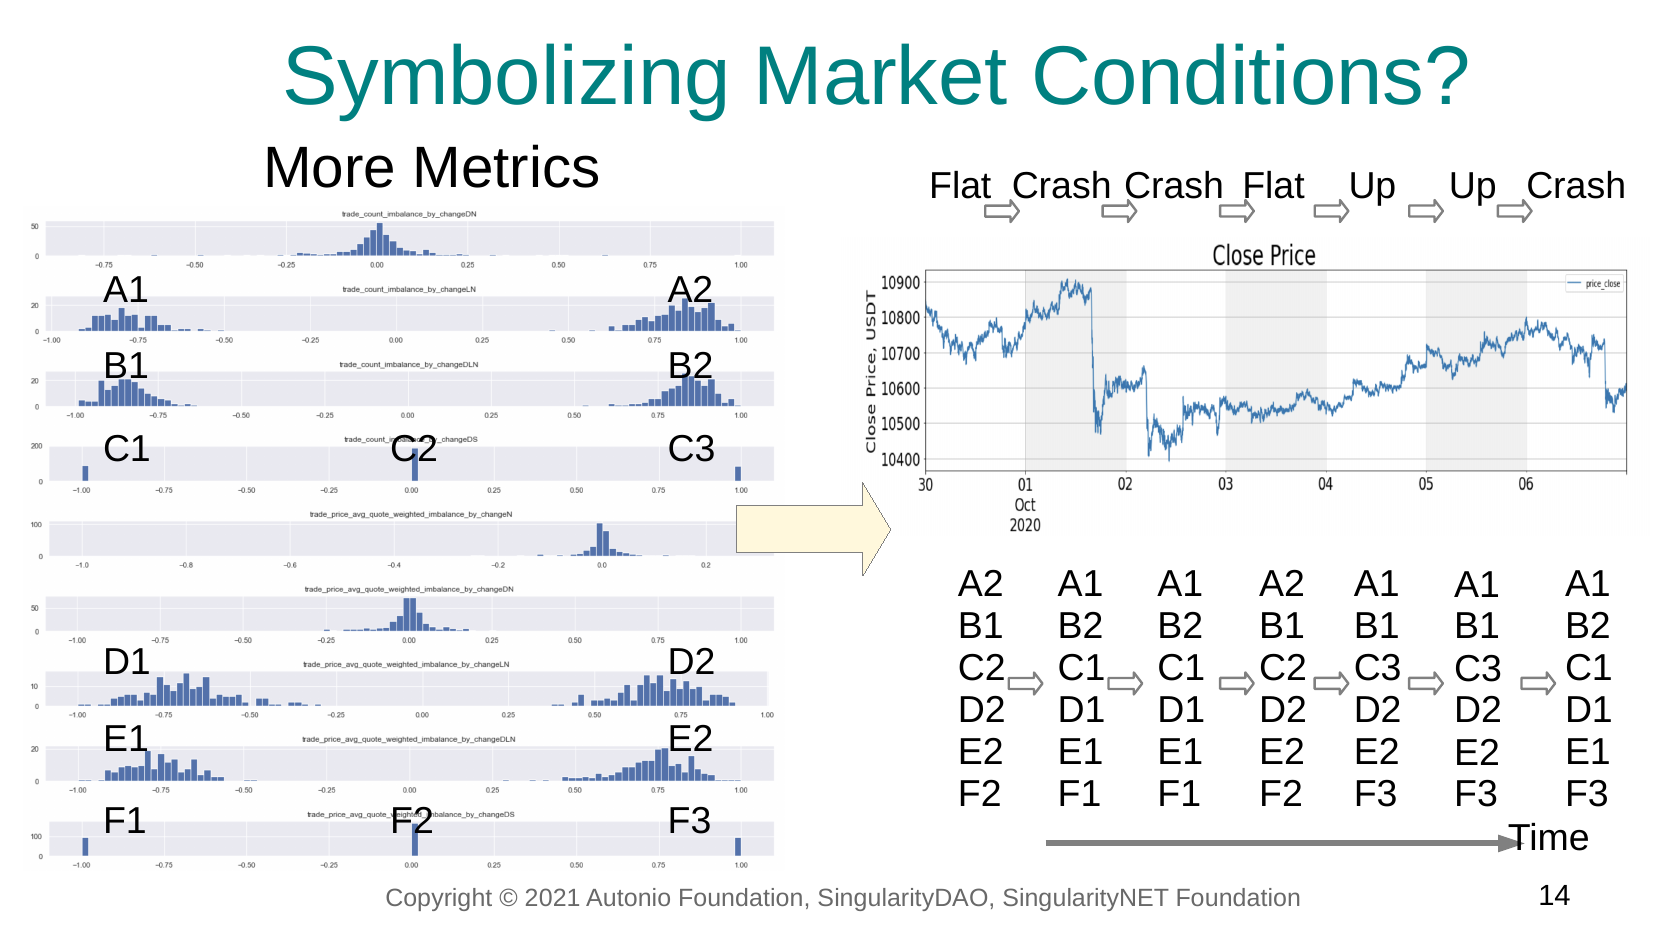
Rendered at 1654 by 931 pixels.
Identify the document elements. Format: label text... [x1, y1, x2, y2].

text_box F3 [652, 792, 729, 850]
text_box Flat [987, 207, 997, 215]
text_box Flat [1239, 157, 1320, 215]
text_box Crash [1104, 207, 1127, 215]
text_box Up [1500, 207, 1511, 215]
text_box Up [1333, 206, 1346, 215]
text_box Crash [997, 206, 1016, 215]
text_box B1 [88, 337, 164, 395]
text_box Crash [1222, 207, 1239, 215]
text_box [736, 482, 891, 576]
text_box C2 [375, 420, 476, 478]
text_box A1 B1 C3 D2 E2 F3 [1338, 555, 1417, 823]
text_box Up [1333, 157, 1412, 215]
text_box Up [1434, 157, 1511, 215]
text_box C1 [88, 420, 197, 520]
text_box A2 [652, 260, 729, 318]
text_box F1 [88, 792, 164, 850]
text_box A1 B2 C1 D1 E1 F1 [1042, 555, 1121, 823]
text_box A1 [88, 260, 164, 318]
text_box Flat [1239, 206, 1251, 215]
text_box E1 [88, 709, 164, 767]
text_box Crash [1511, 157, 1641, 215]
text_box C3 [652, 420, 765, 478]
text_box Up [1434, 206, 1440, 215]
text_box Symbolizing Market Conditions? [24, 7, 1654, 143]
text_box B2 [652, 337, 729, 395]
picture [23, 206, 785, 871]
text_box A1 B1 C3 D2 E2 F3 [1439, 555, 1517, 823]
text_box A2 B1 C2 D2 E2 F2 [1244, 555, 1322, 823]
text_box Time [1493, 809, 1628, 867]
text_box More Metrics [248, 127, 616, 208]
text_box D2 [652, 632, 746, 690]
text_box Crash [997, 157, 1127, 215]
text_box A1 B2 C1 D1 E1 F1 [1142, 555, 1221, 823]
text_box D1 [88, 632, 185, 732]
picture [840, 237, 1650, 536]
text_box E2 [652, 709, 729, 767]
text_box Flat [914, 157, 997, 215]
text_box Crash [1127, 157, 1239, 215]
text_box A1 B2 C1 D1 E1 F3 [1550, 555, 1628, 823]
text_box Crash [1511, 206, 1529, 215]
text_box A2 B1 C2 D2 E2 F2 [943, 555, 1021, 823]
text_box F2 [375, 792, 451, 850]
